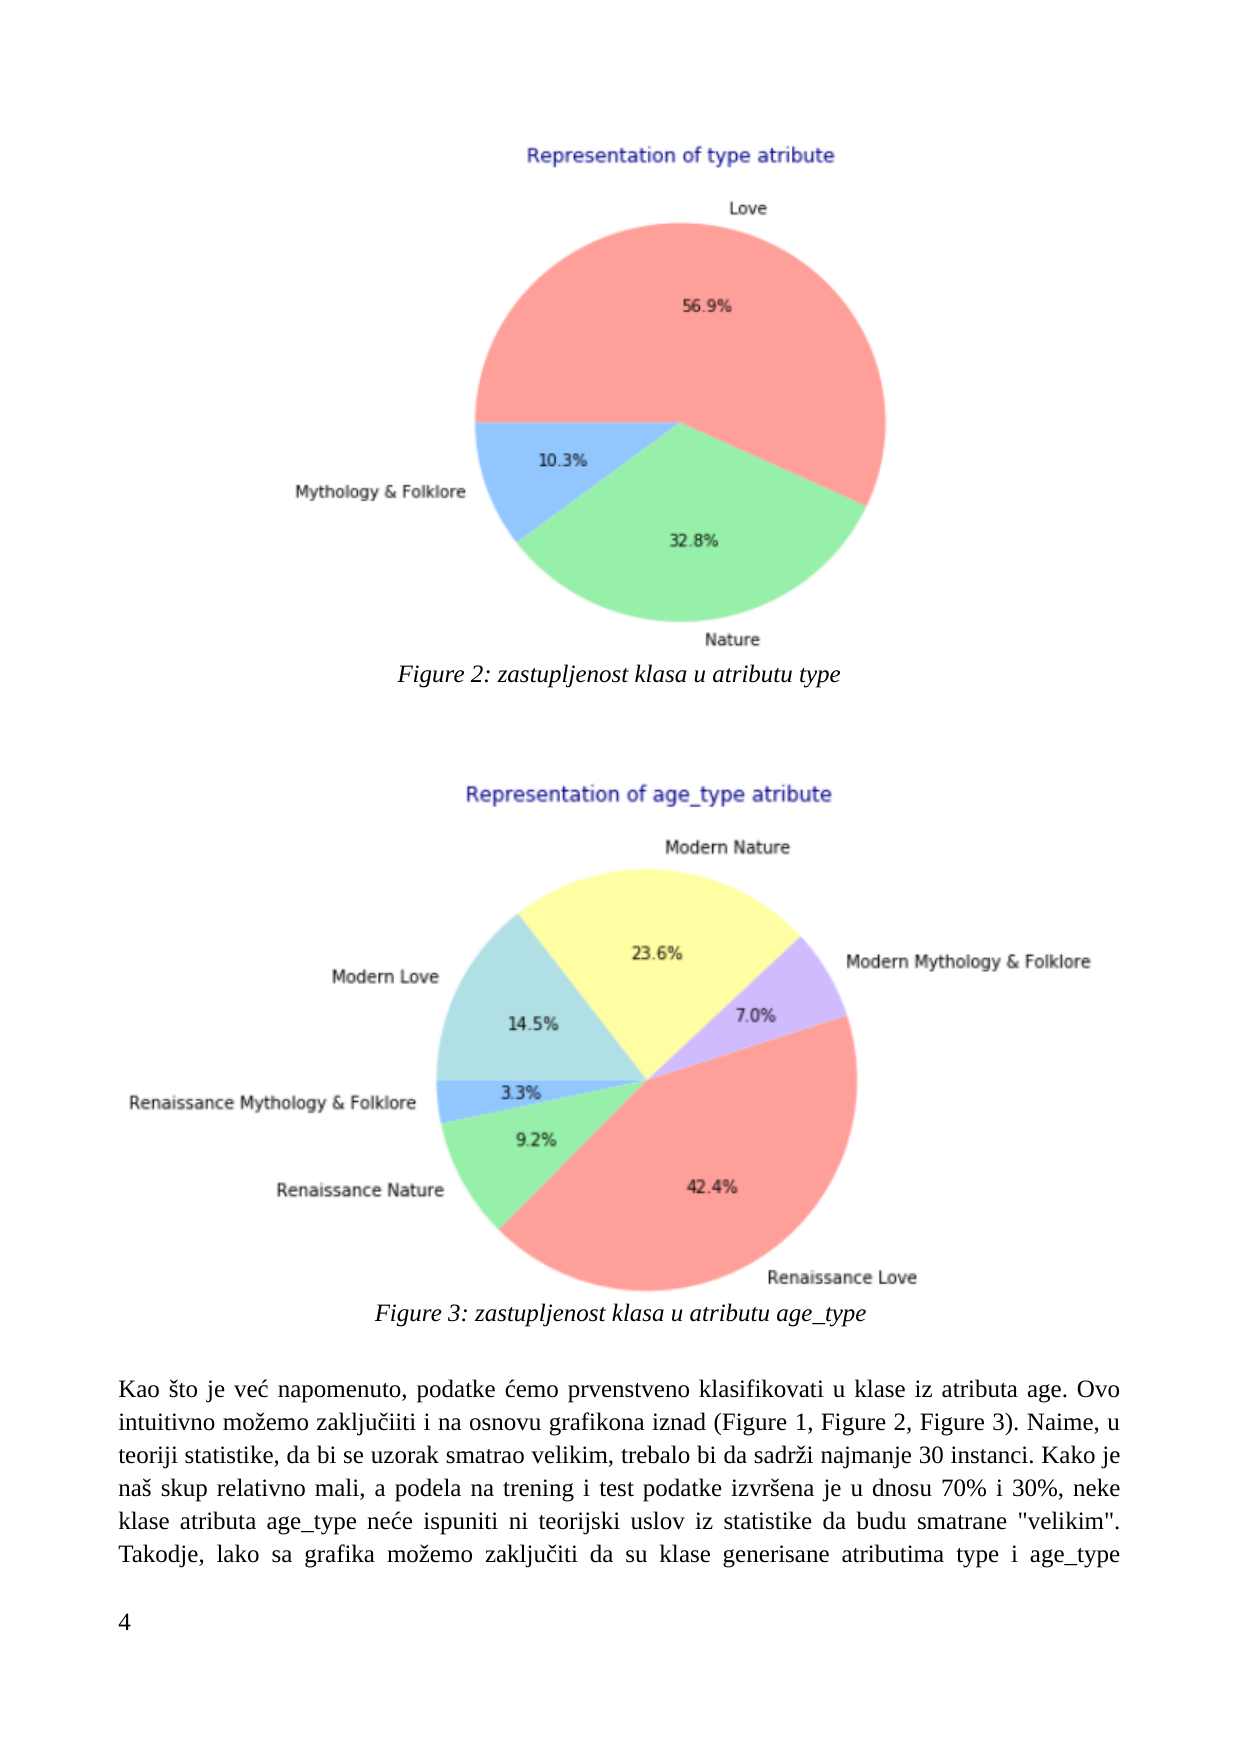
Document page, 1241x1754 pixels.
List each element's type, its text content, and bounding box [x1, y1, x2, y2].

picture [287, 130, 953, 660]
text Kao što je već napomenuto, podatke ćemo prvenstveno klasifikovati u klase iz atributa age. Ovo intuitivno možemo zaključiiti i na osnovu grafikona iznad (Figure 1, Figure 2, Figure 3). Naime, u teoriji statistike, da bi se uzorak smatrao velikim, trebalo bi da sadrži najmanje 30 instanci. Kako je naš skup relativno mali, a podela na trening i test podatke izvršena je u dnosu 70% i 30%, neke klase atributa age_type neće ispuniti ni teorijski uslov iz statistike da budu smatrane "velikim". Takodje, lako sa grafika možemo zaključiti da su klase generisane atributima type i age_type [118, 1374, 1122, 1568]
text Figure 2: zastupljenost klasa u atributu type [270, 660, 970, 688]
picture [119, 765, 1124, 1298]
text Figure 3: zastupljenost klasa u atributu age_type [120, 1298, 1124, 1326]
